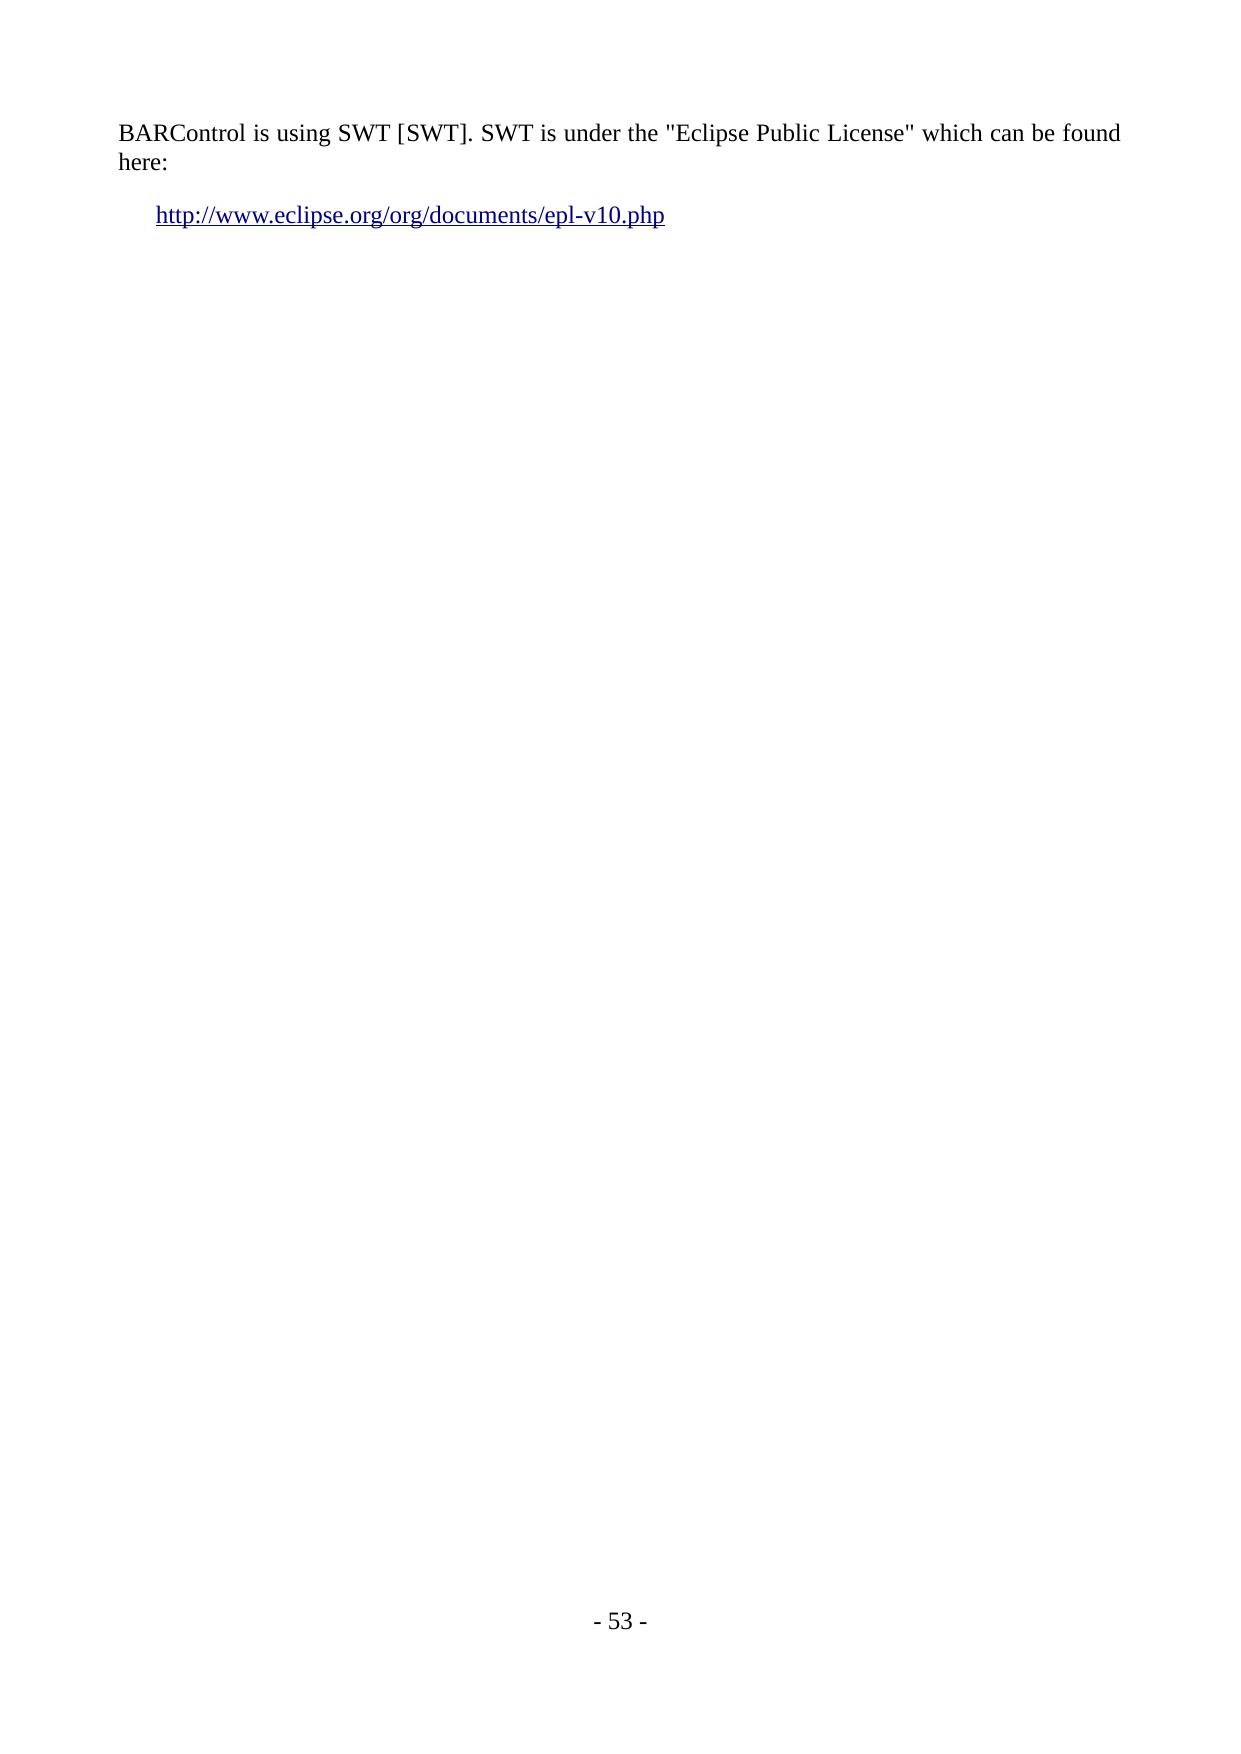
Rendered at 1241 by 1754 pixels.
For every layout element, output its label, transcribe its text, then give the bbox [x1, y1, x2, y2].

list http://www.eclipse.org/org/documents/epl-v10.php [156, 200, 1122, 229]
text BARControl is using SWT [SWT]. SWT is under the "Eclipse Public License" which can be found here: [118, 118, 1122, 176]
